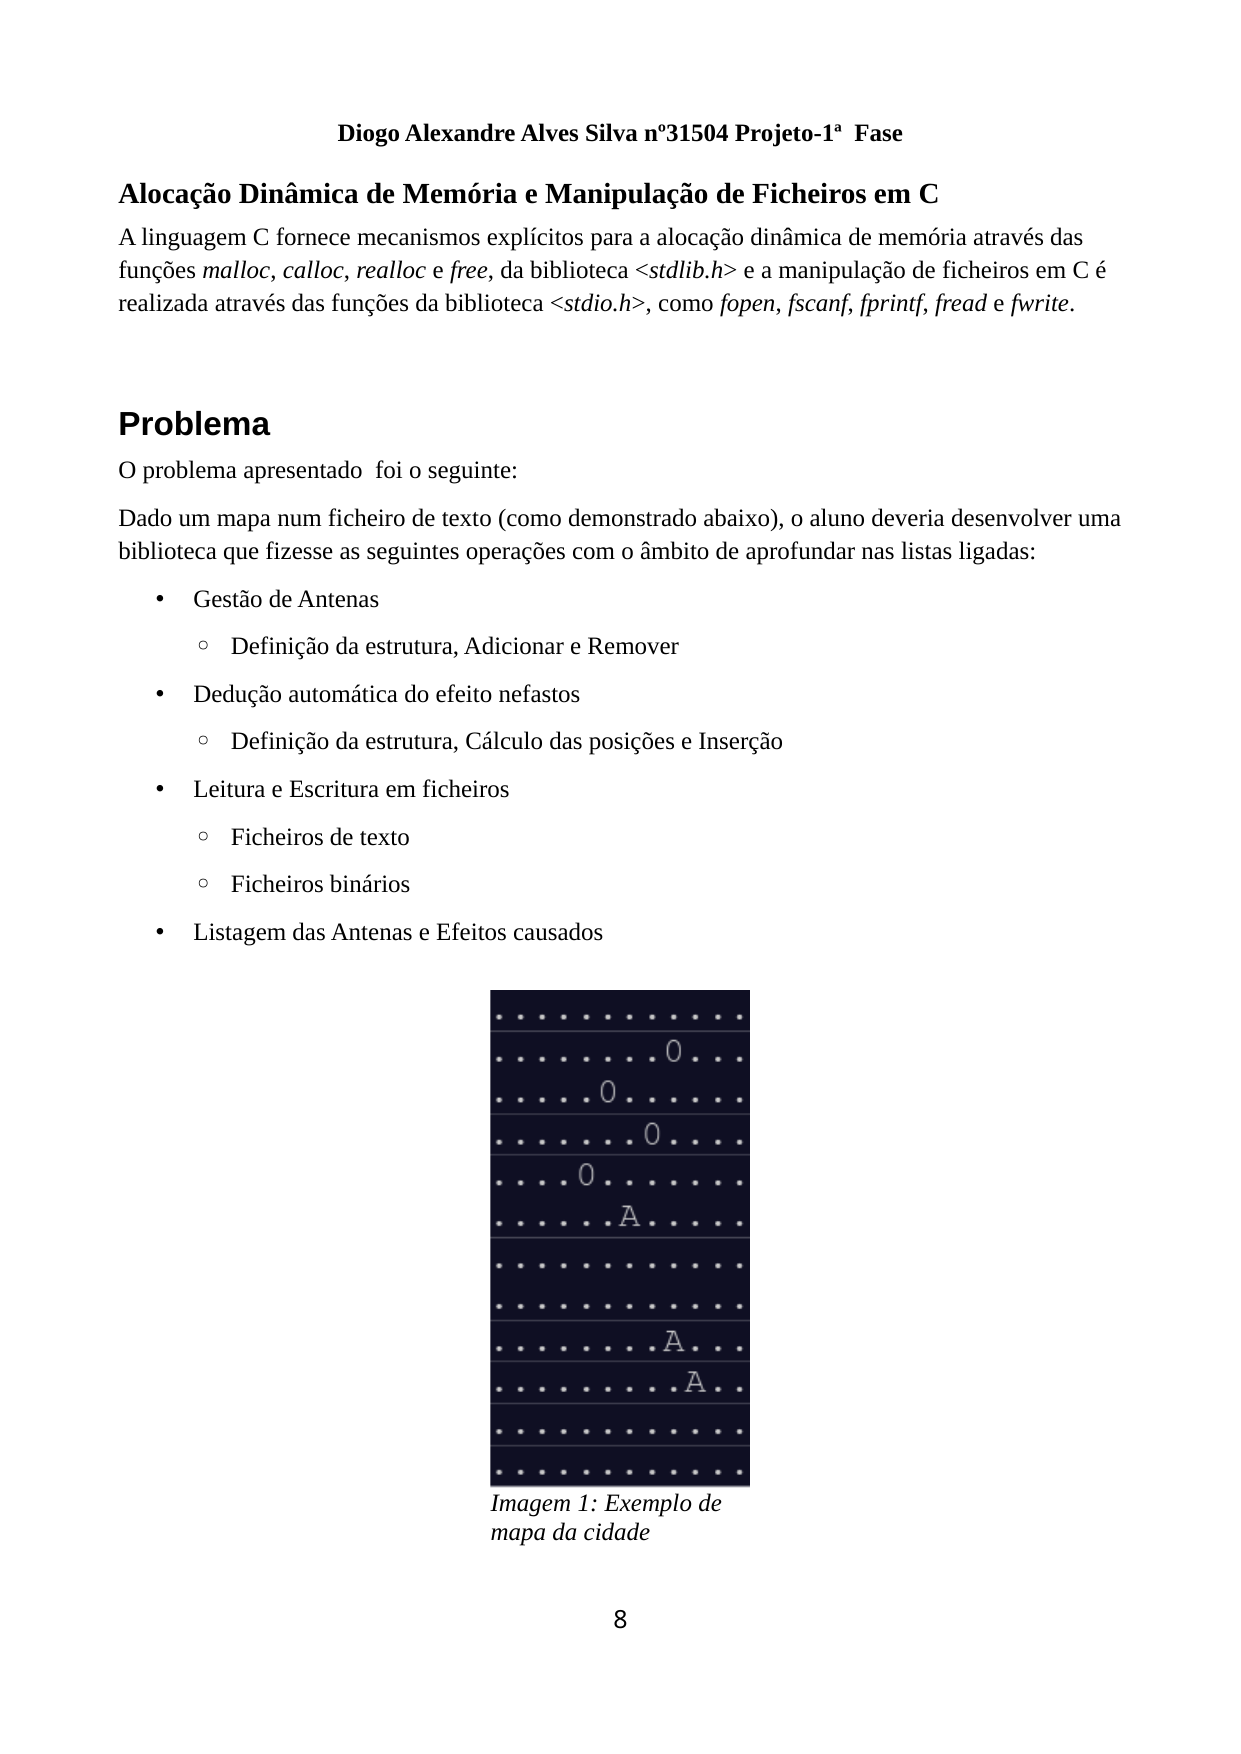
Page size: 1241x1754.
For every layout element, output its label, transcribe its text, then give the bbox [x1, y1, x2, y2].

text O problema apresentado foi o seguinte: [118, 455, 1122, 484]
text A linguagem C fornece mecanismos explícitos para a alocação dinâmica de memória através das funções malloc, calloc, realloc e free, da biblioteca <stdlib.h> e a manipulação de ficheiros em C é realizada através das funções da biblioteca <stdio.h>, como fopen, fscanf, fprintf, fread e fwrite. [118, 222, 1122, 317]
list Definição da estrutura, Cálculo das posições e Inserção [193, 726, 1122, 755]
text Dado um mapa num ficheiro de texto (como demonstrado abaixo), o aluno deveria desenvolver uma biblioteca que fizesse as seguintes operações com o âmbito de aprofundar nas listas ligadas: [118, 503, 1122, 565]
text Imagem 1: Exemplo de mapa da cidade [490, 1489, 750, 1546]
list Gestão de Antenas [156, 584, 1122, 612]
list Leitura e Escritura em ficheiros [156, 774, 1122, 803]
list Ficheiros de texto [193, 822, 1122, 850]
list Listagem das Antenas e Efeitos causados [156, 917, 1122, 946]
picture [490, 990, 750, 1489]
subtitle Alocação Dinâmica de Memória e Manipulação de Ficheiros em C [118, 176, 1122, 210]
list Dedução automática do efeito nefastos [156, 679, 1122, 708]
list Definição da estrutura, Adicionar e Remover [193, 631, 1122, 660]
subtitle Problema [118, 404, 1122, 443]
list Ficheiros binários [193, 869, 1122, 898]
